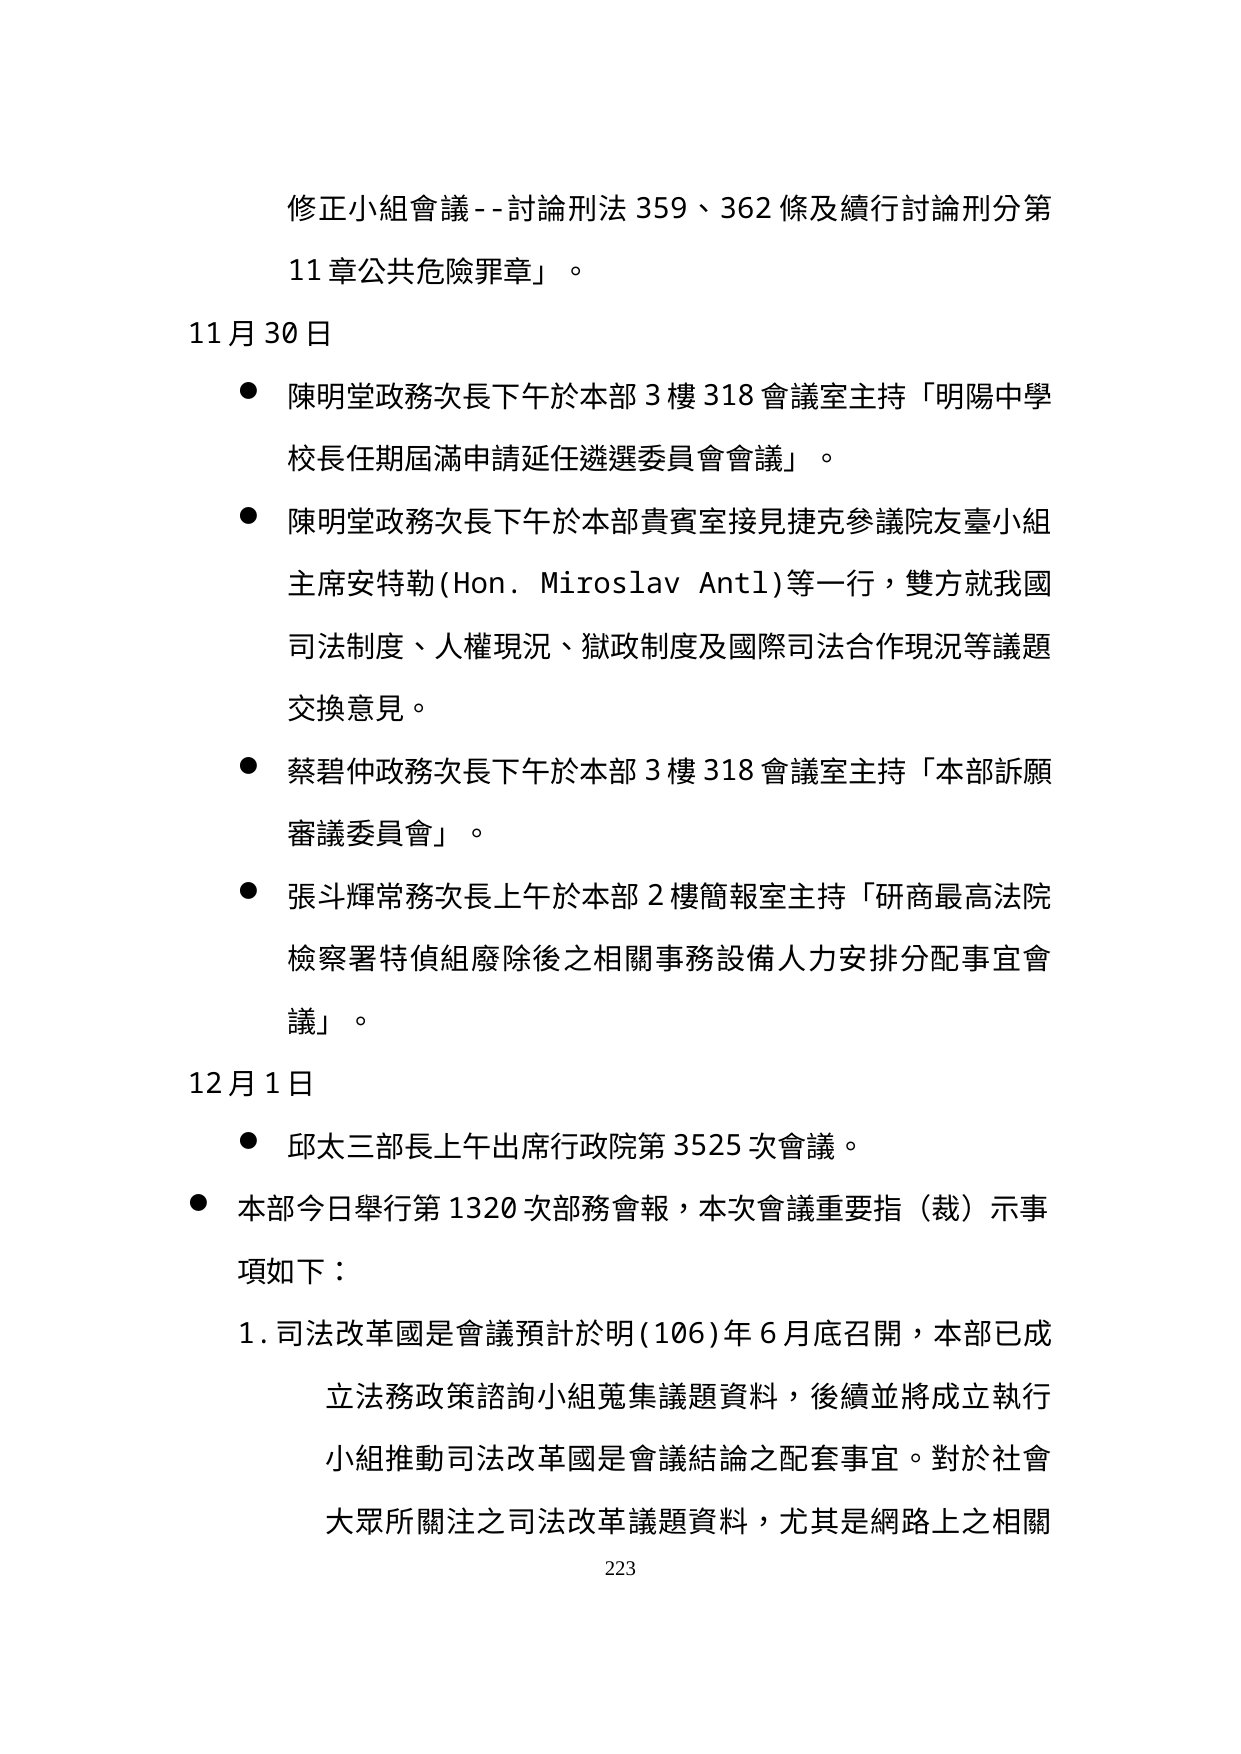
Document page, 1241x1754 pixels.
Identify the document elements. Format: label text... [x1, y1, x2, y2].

list 蔡碧仲政務次長下午於本部3樓318會議室主持「本部訴願審議委員會」。 [237, 728, 1053, 853]
list 陳明堂政務次長下午於本部貴賓室接見捷克參議院友臺小組主席安特勒(Hon. Miroslav Antl)等一行，雙方就我國司法制度、人權現況、獄政制度及國際司法合作現況等議題交換意見。 [237, 478, 1053, 728]
list 本部今日舉行第1320次部務會報，本次會議重要指（裁）示事項如下： [187, 1165, 1053, 1290]
list 張斗輝常務次長上午於本部2樓簡報室主持「研商最高法院檢察署特偵組廢除後之相關事務設備人力安排分配事宜會議」。 [237, 853, 1053, 1040]
list 司法改革國是會議預計於明(106)年6月底召開，本部已成立法務政策諮詢小組蒐集議題資料，後續並將成立執行小組推動司法改革國是會議結論之配套事宜。對於社會大眾所關注之司法改革議題資料，尤其是網路上之相關 [237, 1290, 1053, 1540]
text 11月30日 [187, 290, 1053, 353]
list 陳明堂政務次長下午於本部3樓318會議室主持「明陽中學校長任期屆滿申請延任遴選委員會會議」。 [237, 353, 1053, 478]
list 邱太三部長上午出席行政院第3525次會議。 [237, 1103, 1053, 1165]
text 12月1日 [187, 1040, 1053, 1103]
list 修正小組會議--討論刑法359、362條及續行討論刑分第11章公共危險罪章」。 [237, 165, 1053, 290]
